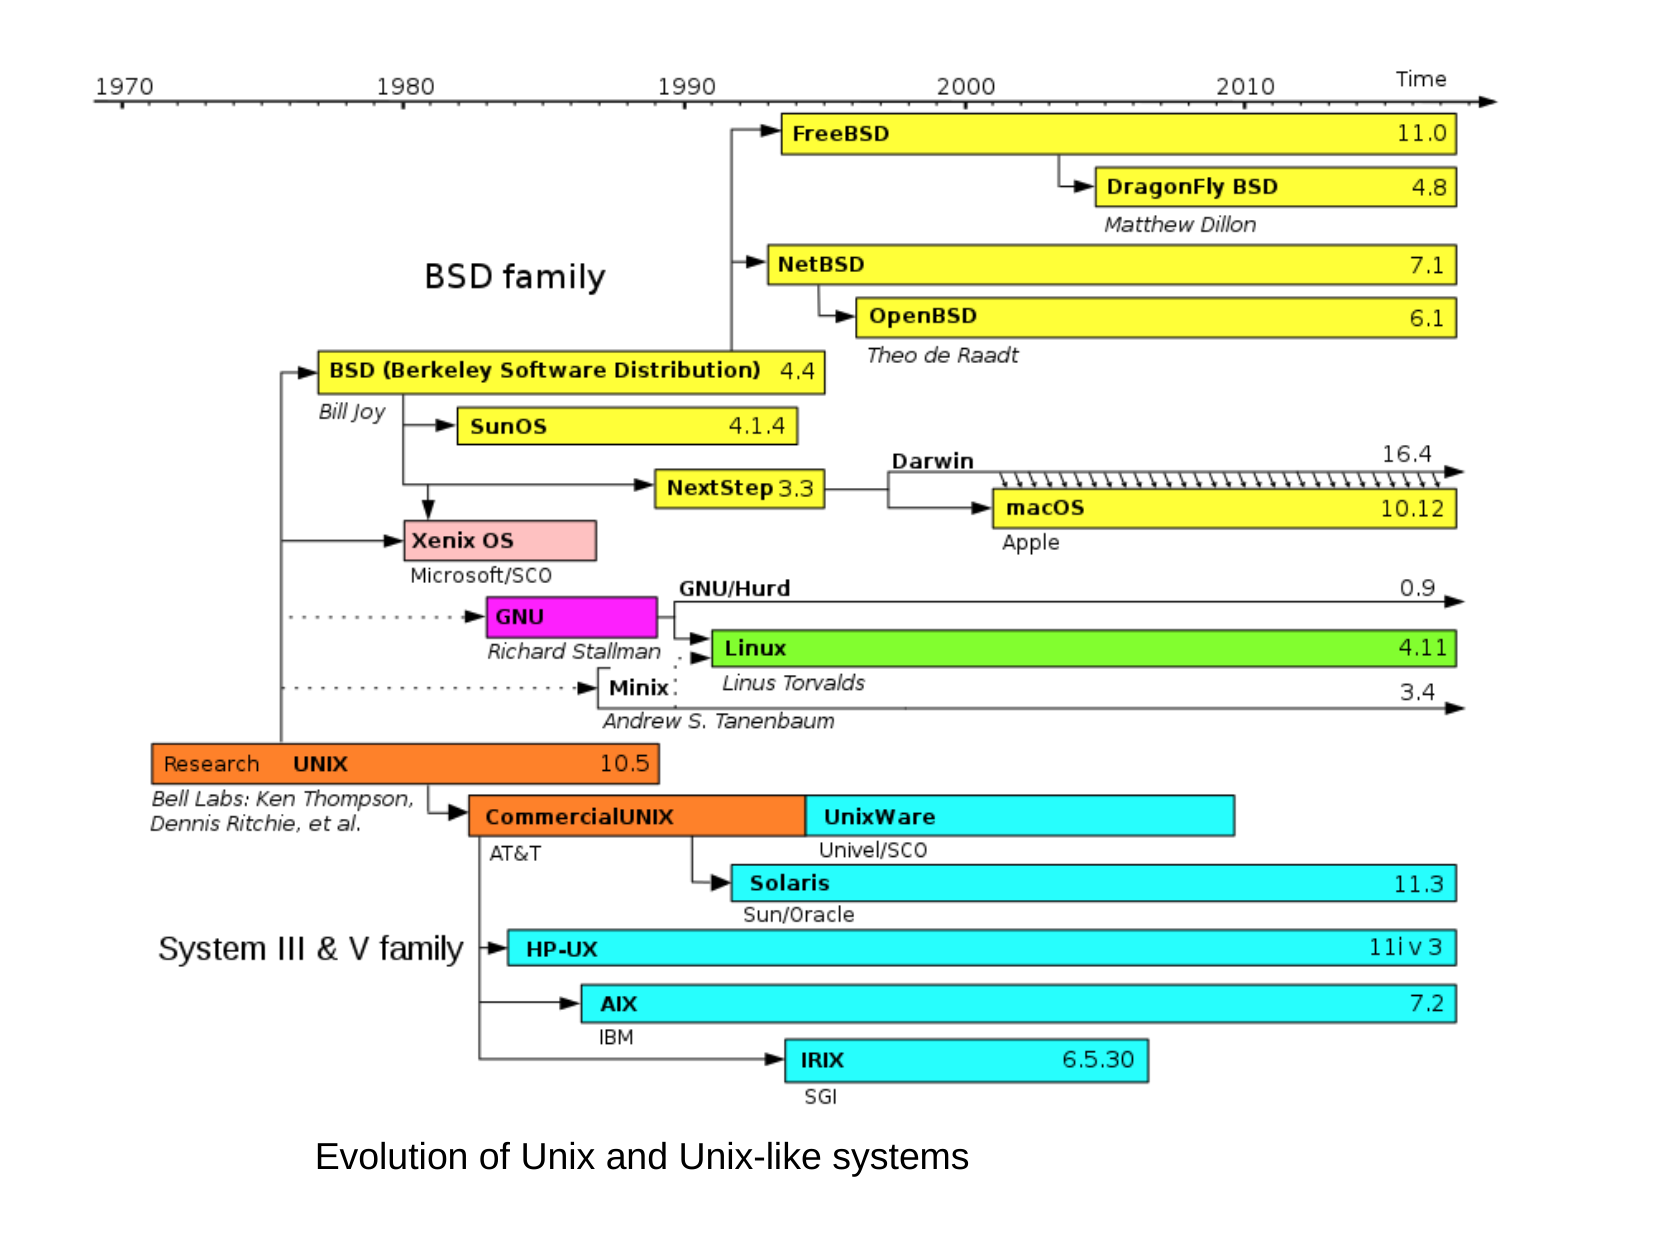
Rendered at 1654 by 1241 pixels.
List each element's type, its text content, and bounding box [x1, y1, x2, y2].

picture [75, 37, 1514, 1129]
text_box Evolution of Unix and Unix-like systems [299, 1124, 1575, 1182]
